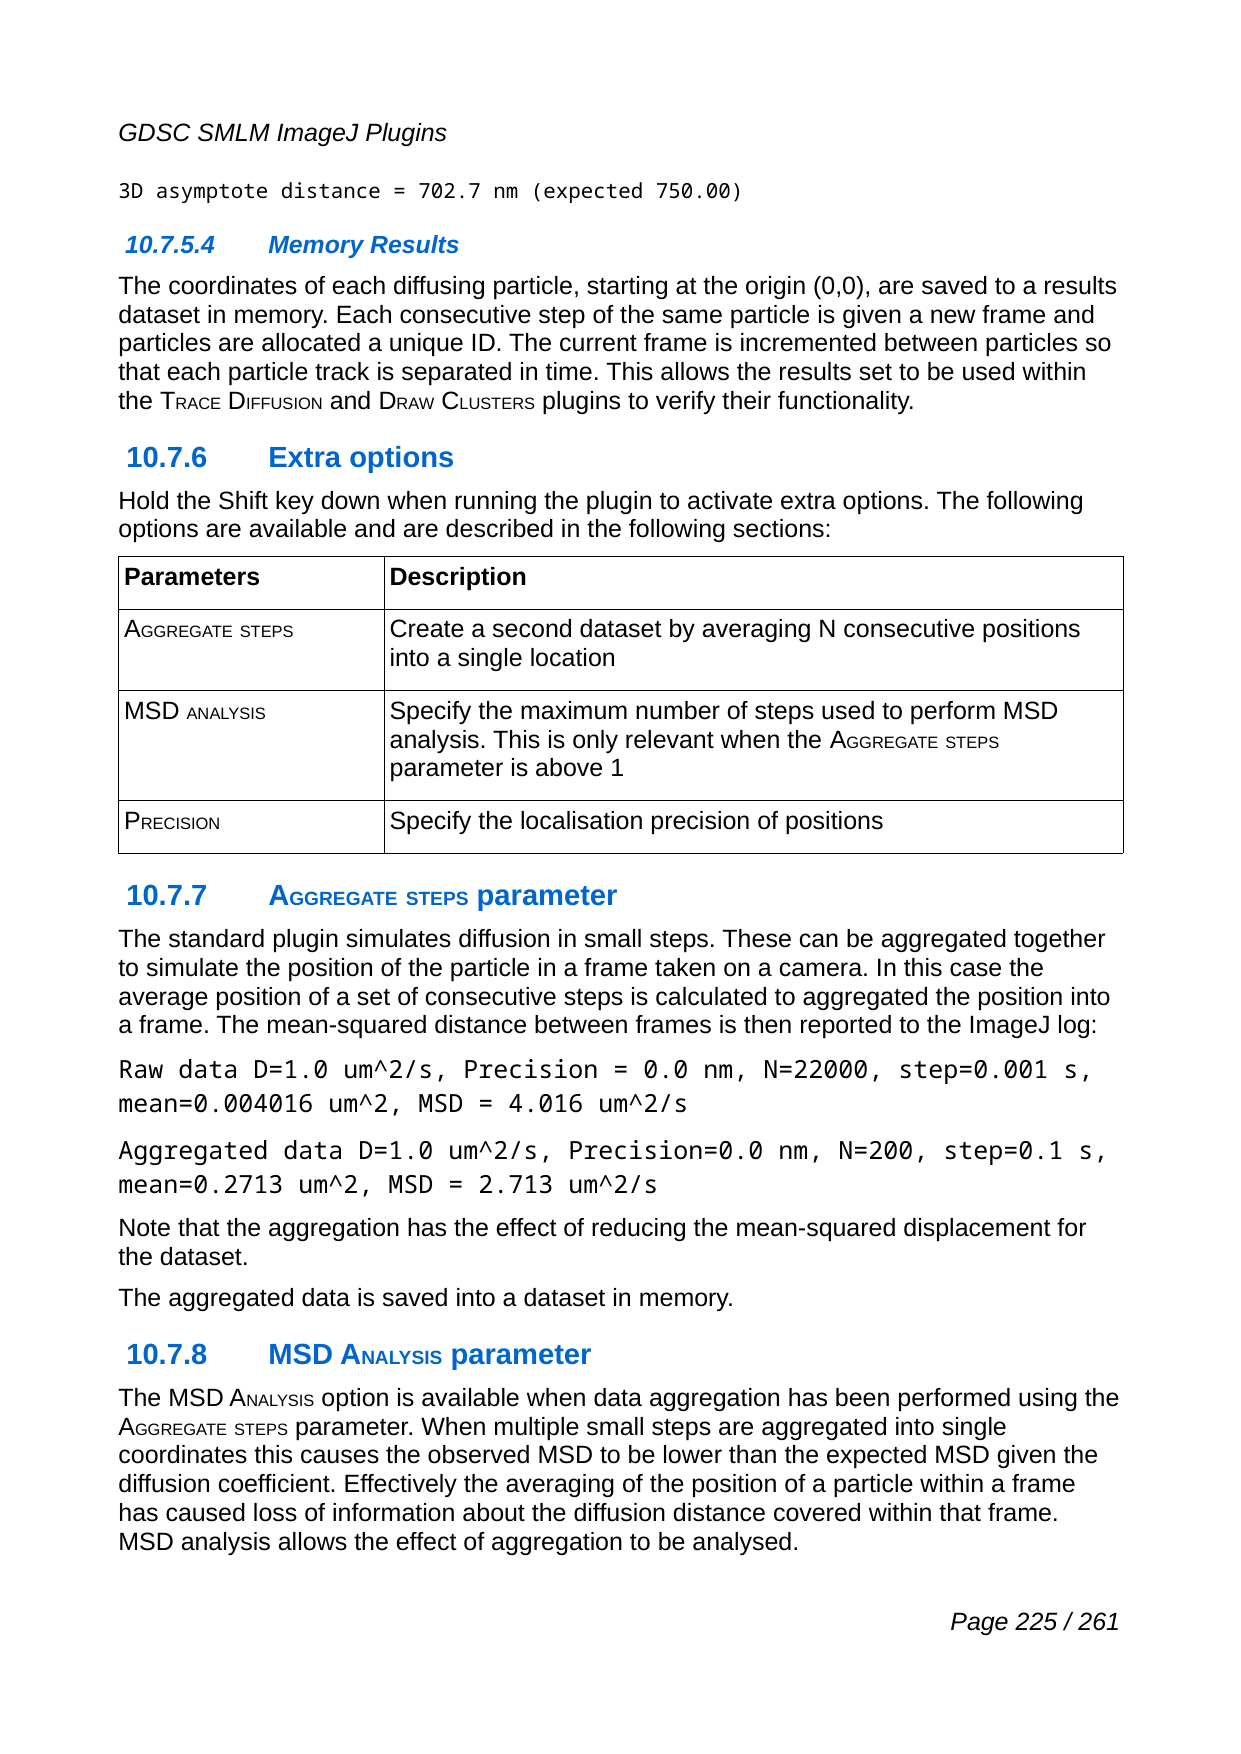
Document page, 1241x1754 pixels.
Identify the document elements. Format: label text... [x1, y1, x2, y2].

subtitle Extra options [118, 439, 1122, 473]
table_header Parameters [119, 557, 384, 608]
text Raw data D=1.0 um^2/s, Precision = 0.0 nm, N=22000, step=0.001 s, mean=0.004016 um^2, MSD = 4.016 um^2/s [118, 1052, 1122, 1120]
subtitle MSD Analysis parameter [118, 1337, 1122, 1370]
table_header Description [385, 557, 1123, 608]
text Aggregated data D=1.0 um^2/s, Precision=0.0 nm, N=200, step=0.1 s, mean=0.2713 um^2, MSD = 2.713 um^2/s [118, 1132, 1122, 1201]
subtitle Aggregate steps parameter [118, 878, 1122, 912]
text Note that the aggregation has the effect of reducing the mean-squared displacement for the dataset. [118, 1213, 1122, 1271]
table_cell Aggregate steps [119, 610, 384, 690]
table_cell MSD analysis [119, 691, 384, 800]
text The MSD Analysis option is available when data aggregation has been performed using the Aggregate steps parameter. When multiple small steps are aggregated into single coordinates this causes the observed MSD to be lower than the expected MSD given the diffusion coefficient. Effectively the averaging of the position of a particle within a frame has caused loss of information about the diffusion distance covered within that frame. MSD analysis allows the effect of aggregation to be analysed. [118, 1383, 1122, 1555]
table_cell Specify the maximum number of steps used to perform MSD analysis. This is only relevant when the Aggregate steps parameter is above 1 [385, 691, 1123, 800]
text The aggregated data is saved into a dataset in memory. [118, 1283, 1122, 1312]
text The coordinates of each diffusing particle, starting at the origin (0,0), are saved to a results dataset in memory. Each consecutive step of the same particle is given a new frame and particles are allocated a unique ID. The current frame is incremented between particles so that each particle track is separated in time. This allows the results set to be used within the Trace Diffusion and Draw Clusters plugins to verify their functionality. [118, 271, 1122, 414]
subtitle Memory Results [118, 230, 1122, 258]
text The standard plugin simulates diffusion in small steps. These can be aggregated together to simulate the position of the particle in a frame taken on a camera. In this case the average position of a set of consecutive steps is calculated to aggregated the position into a frame. The mean-squared distance between frames is then reported to the ImageJ log: [118, 924, 1122, 1039]
text 3D asymptote distance = 702.7 nm (expected 750.00) [118, 176, 1122, 205]
table_cell Create a second dataset by averaging N consecutive positions into a single location [385, 610, 1123, 690]
table_cell Precision [119, 801, 384, 853]
text Hold the Shift key down when running the plugin to activate extra options. The following options are available and are described in the following sections: [118, 486, 1122, 543]
table_cell Specify the localisation precision of positions [385, 801, 1123, 853]
